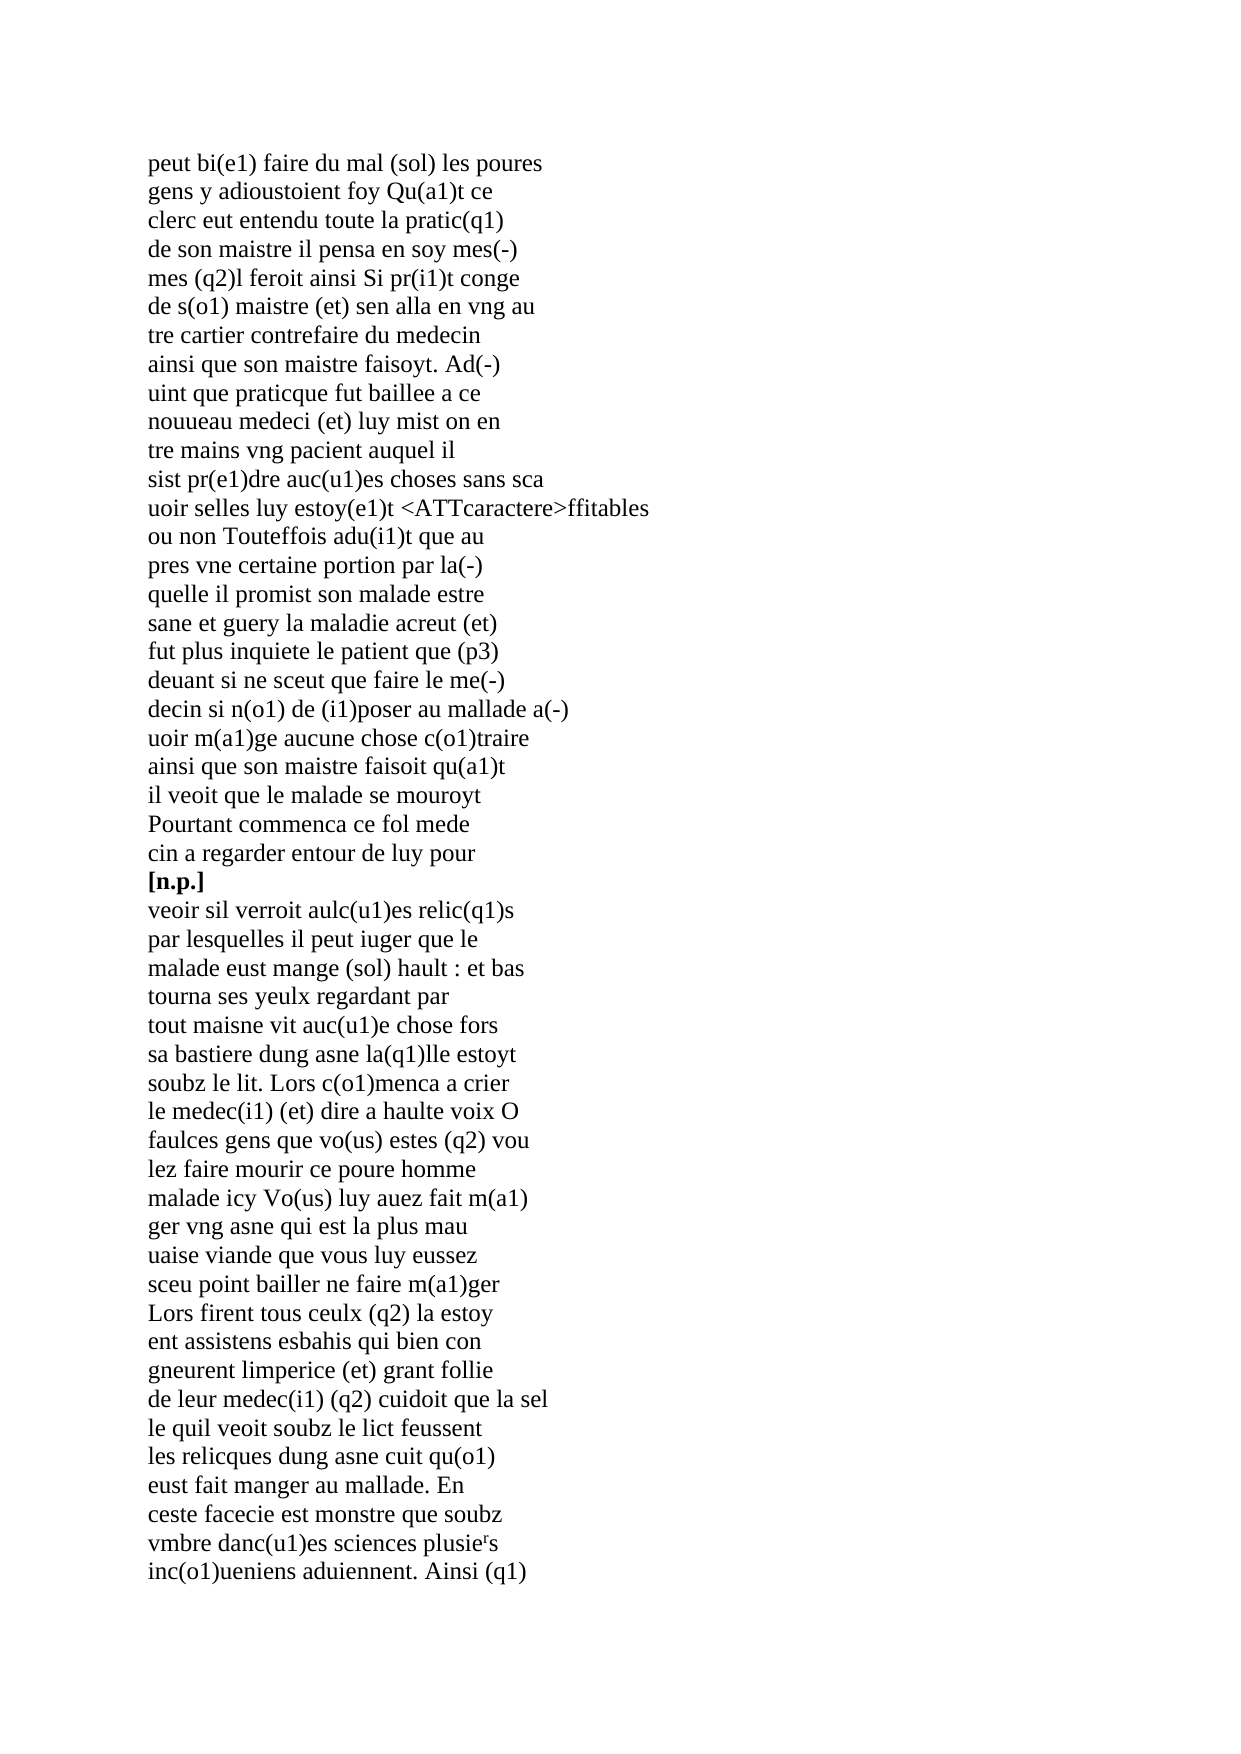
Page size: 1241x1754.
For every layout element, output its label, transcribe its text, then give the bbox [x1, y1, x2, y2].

text peut bi(e1) faire du mal (sol) les poures gens y adioustoient foy Qu(a1)t ce clerc eut entendu toute la pratic(q1) de son maistre il pensa en soy mes(-) mes (q2)l feroit ainsi Si pr(i1)t conge de s(o1) maistre (et) sen alla en vng au tre cartier contrefaire du medecin ainsi que son maistre faisoyt. Ad(-) uint que praticque fut baillee a ce nouueau medeci (et) luy mist on en tre mains vng pacient auquel il sist pr(e1)dre auc(u1)es choses sans sca uoir selles luy estoy(e1)t <ATTcaractere>ffitables ou non Touteffois adu(i1)t que au pres vne certaine portion par la(-) quelle il promist son malade estre sane et guery la maladie acreut (et) fut plus inquiete le patient que (p3) deuant si ne sceut que faire le me(-) decin si n(o1) de (i1)poser au mallade a(-) uoir m(a1)ge aucune chose c(o1)traire ainsi que son maistre faisoit qu(a1)t il veoit que le malade se mouroyt Pourtant commenca ce fol mede cin a regarder entour de luy pour [n.p.] veoir sil verroit aulc(u1)es relic(q1)s par lesquelles il peut iuger que le malade eust mange (sol) hault : et bas tourna ses yeulx regardant par tout maisne vit auc(u1)e chose fors sa bastiere dung asne la(q1)lle estoyt soubz le lit. Lors c(o1)menca a crier le medec(i1) (et) dire a haulte voix O faulces gens que vo(us) estes (q2) vou lez faire mourir ce poure homme malade icy Vo(us) luy auez fait m(a1) ger vng asne qui est la plus mau uaise viande que vous luy eussez sceu point bailler ne faire m(a1)ger Lors firent tous ceulx (q2) la estoy ent assistens esbahis qui bien con gneurent limperice (et) grant follie de leur medec(i1) (q2) cuidoit que la sel le quil veoit soubz le lict feussent les relicques dung asne cuit qu(o1) eust fait manger au mallade. En ceste facecie est monstre que soubz vmbre danc(u1)es sciences plusiers inc(o1)ueniens aduiennent. Ainsi (q1) [148, 148, 1093, 1585]
